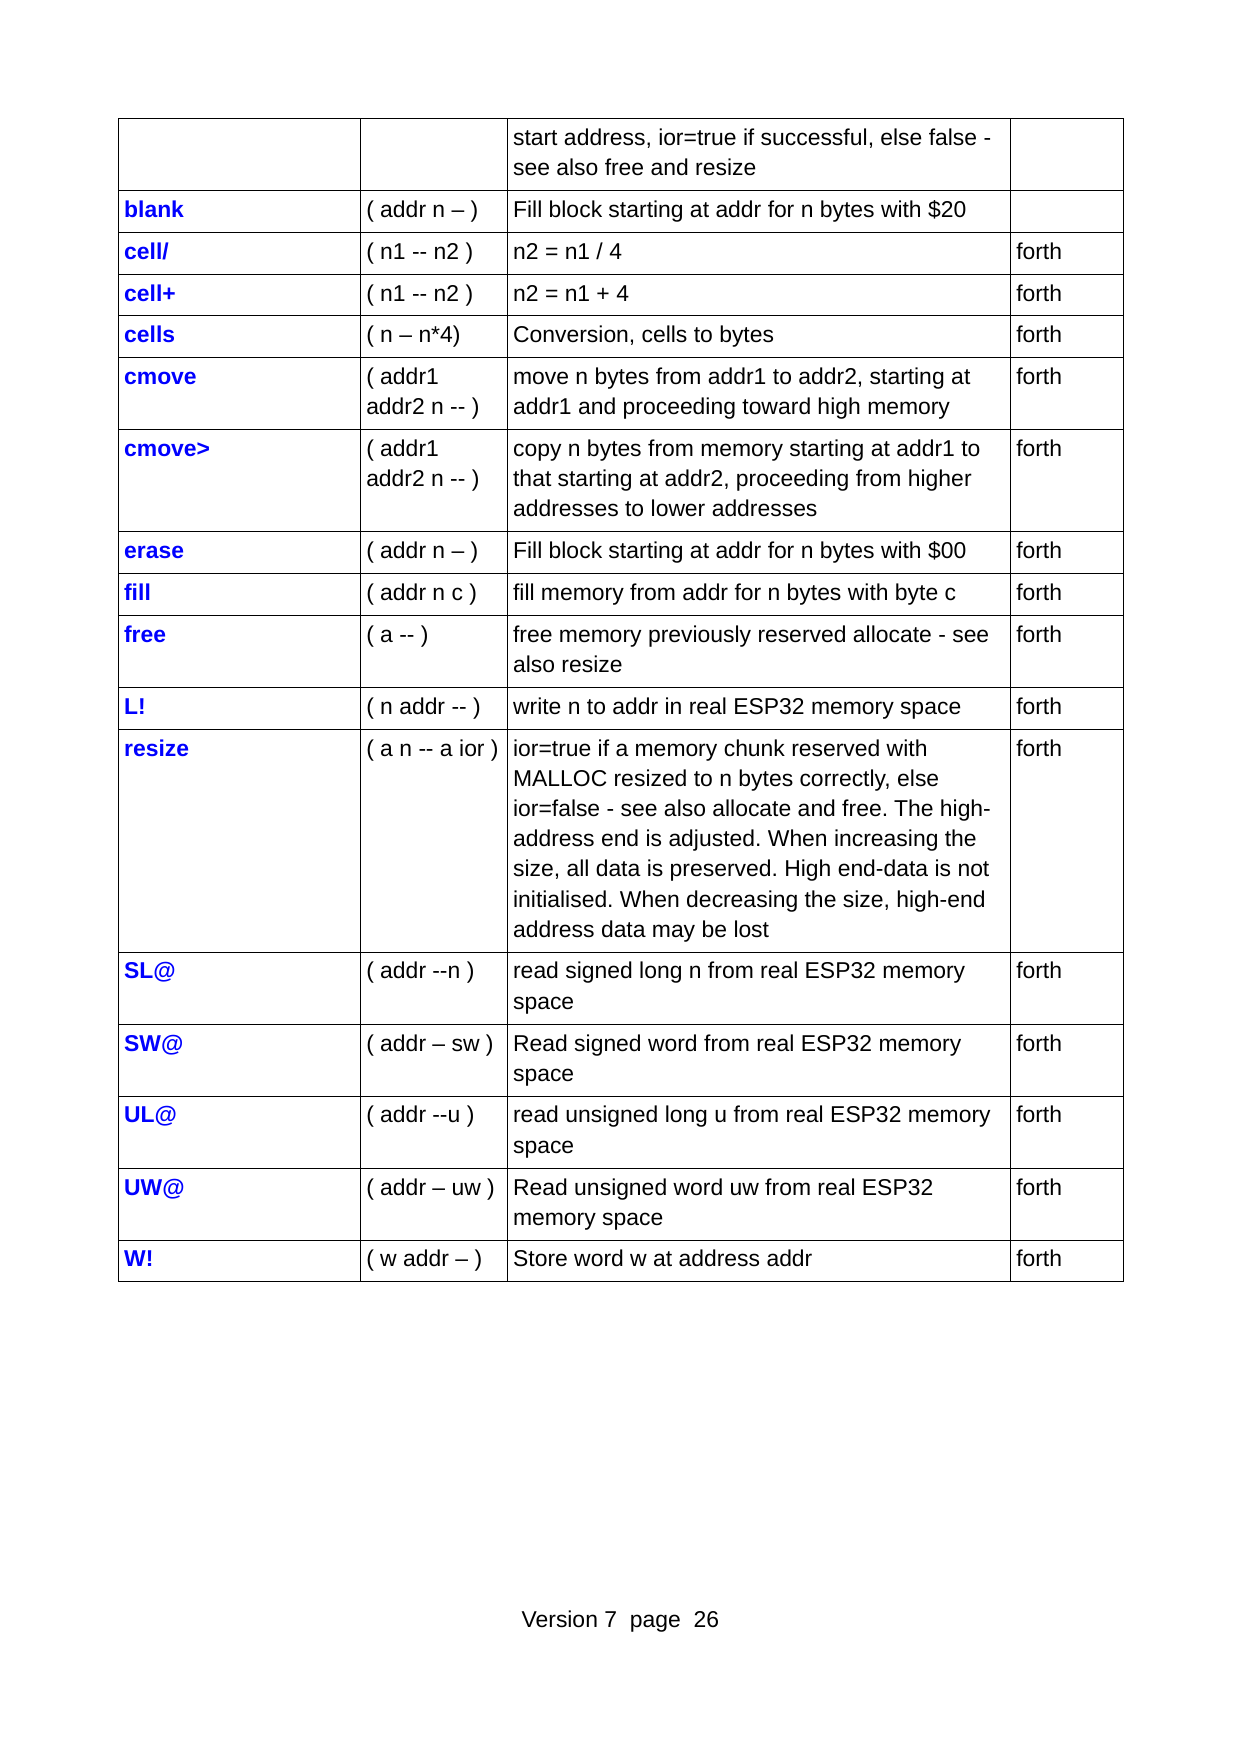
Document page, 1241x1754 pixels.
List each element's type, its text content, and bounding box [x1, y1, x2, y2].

table_cell SL@ [119, 953, 360, 1024]
table_cell read signed long n from real ESP32 memory space [508, 953, 1010, 1024]
table_cell write n to addr in real ESP32 memory space [508, 688, 1010, 729]
table_cell forth [1011, 574, 1123, 615]
table_cell forth [1011, 430, 1123, 531]
table_cell ( addr1 addr2 n -- ) [361, 358, 507, 429]
table_cell forth [1011, 1241, 1123, 1281]
table_cell cmove [119, 358, 360, 429]
table_cell W! [119, 1241, 360, 1281]
table_cell [361, 119, 507, 190]
table_cell ( addr – sw ) [361, 1025, 507, 1096]
table_cell erase [119, 532, 360, 573]
table_cell cells [119, 316, 360, 357]
table_cell UL@ [119, 1097, 360, 1168]
table_cell ( n1 -- n2 ) [361, 275, 507, 315]
table_cell ( addr --n ) [361, 953, 507, 1024]
table_cell free [119, 616, 360, 687]
table_cell cell+ [119, 275, 360, 315]
table_cell Fill block starting at addr for n bytes with $20 [508, 191, 1010, 232]
table_cell cell/ [119, 233, 360, 274]
table_cell forth [1011, 358, 1123, 429]
table_cell forth [1011, 953, 1123, 1024]
table_cell move n bytes from addr1 to addr2, starting at addr1 and proceeding toward high memory [508, 358, 1010, 429]
table_cell cmove> [119, 430, 360, 531]
table_cell fill memory from addr for n bytes with byte c [508, 574, 1010, 615]
table_cell ( addr --u ) [361, 1097, 507, 1168]
table_cell Read unsigned word uw from real ESP32 memory space [508, 1169, 1010, 1239]
table_cell copy n bytes from memory starting at addr1 to that starting at addr2, proceeding from higher addresses to lower addresses [508, 430, 1010, 531]
table_cell n2 = n1 / 4 [508, 233, 1010, 274]
table_cell ( addr n – ) [361, 191, 507, 232]
table_cell [1011, 119, 1123, 190]
table_cell [119, 119, 360, 190]
table_cell ( addr n c ) [361, 574, 507, 615]
table_cell SW@ [119, 1025, 360, 1096]
table_cell UW@ [119, 1169, 360, 1239]
table_cell forth [1011, 1169, 1123, 1239]
table_cell ( n – n*4) [361, 316, 507, 357]
table_cell forth [1011, 316, 1123, 357]
table_cell forth [1011, 275, 1123, 315]
table_cell ior=true if a memory chunk reserved with MALLOC resized to n bytes correctly, else ior=false - see also allocate and free. The high- address end is adjusted. When increasing the size, all data is preserved. High end-data is not initialised. When decreasing the size, high-end address data may be lost [508, 730, 1010, 952]
table_cell ( n addr -- ) [361, 688, 507, 729]
table_cell n2 = n1 + 4 [508, 275, 1010, 315]
table_cell read unsigned long u from real ESP32 memory space [508, 1097, 1010, 1168]
table_cell forth [1011, 730, 1123, 952]
table_cell Read signed word from real ESP32 memory space [508, 1025, 1010, 1096]
table_cell ( addr1 addr2 n -- ) [361, 430, 507, 531]
table_cell ( n1 -- n2 ) [361, 233, 507, 274]
table_cell ( addr – uw ) [361, 1169, 507, 1239]
table_cell start address, ior=true if successful, else false - see also free and resize [508, 119, 1010, 190]
table_cell forth [1011, 1097, 1123, 1168]
table_cell ( a -- ) [361, 616, 507, 687]
table_cell fill [119, 574, 360, 615]
table_cell forth [1011, 616, 1123, 687]
table_cell ( w addr – ) [361, 1241, 507, 1281]
table_cell free memory previously reserved allocate - see also resize [508, 616, 1010, 687]
table_cell forth [1011, 688, 1123, 729]
table_cell forth [1011, 532, 1123, 573]
table_cell [1011, 191, 1123, 232]
table_cell L! [119, 688, 360, 729]
table_cell forth [1011, 233, 1123, 274]
table_cell ( a n -- a ior ) [361, 730, 507, 952]
table_cell blank [119, 191, 360, 232]
table_cell Store word w at address addr [508, 1241, 1010, 1281]
table_cell Fill block starting at addr for n bytes with $00 [508, 532, 1010, 573]
table_cell ( addr n – ) [361, 532, 507, 573]
table_cell resize [119, 730, 360, 952]
table_cell forth [1011, 1025, 1123, 1096]
table_cell Conversion, cells to bytes [508, 316, 1010, 357]
